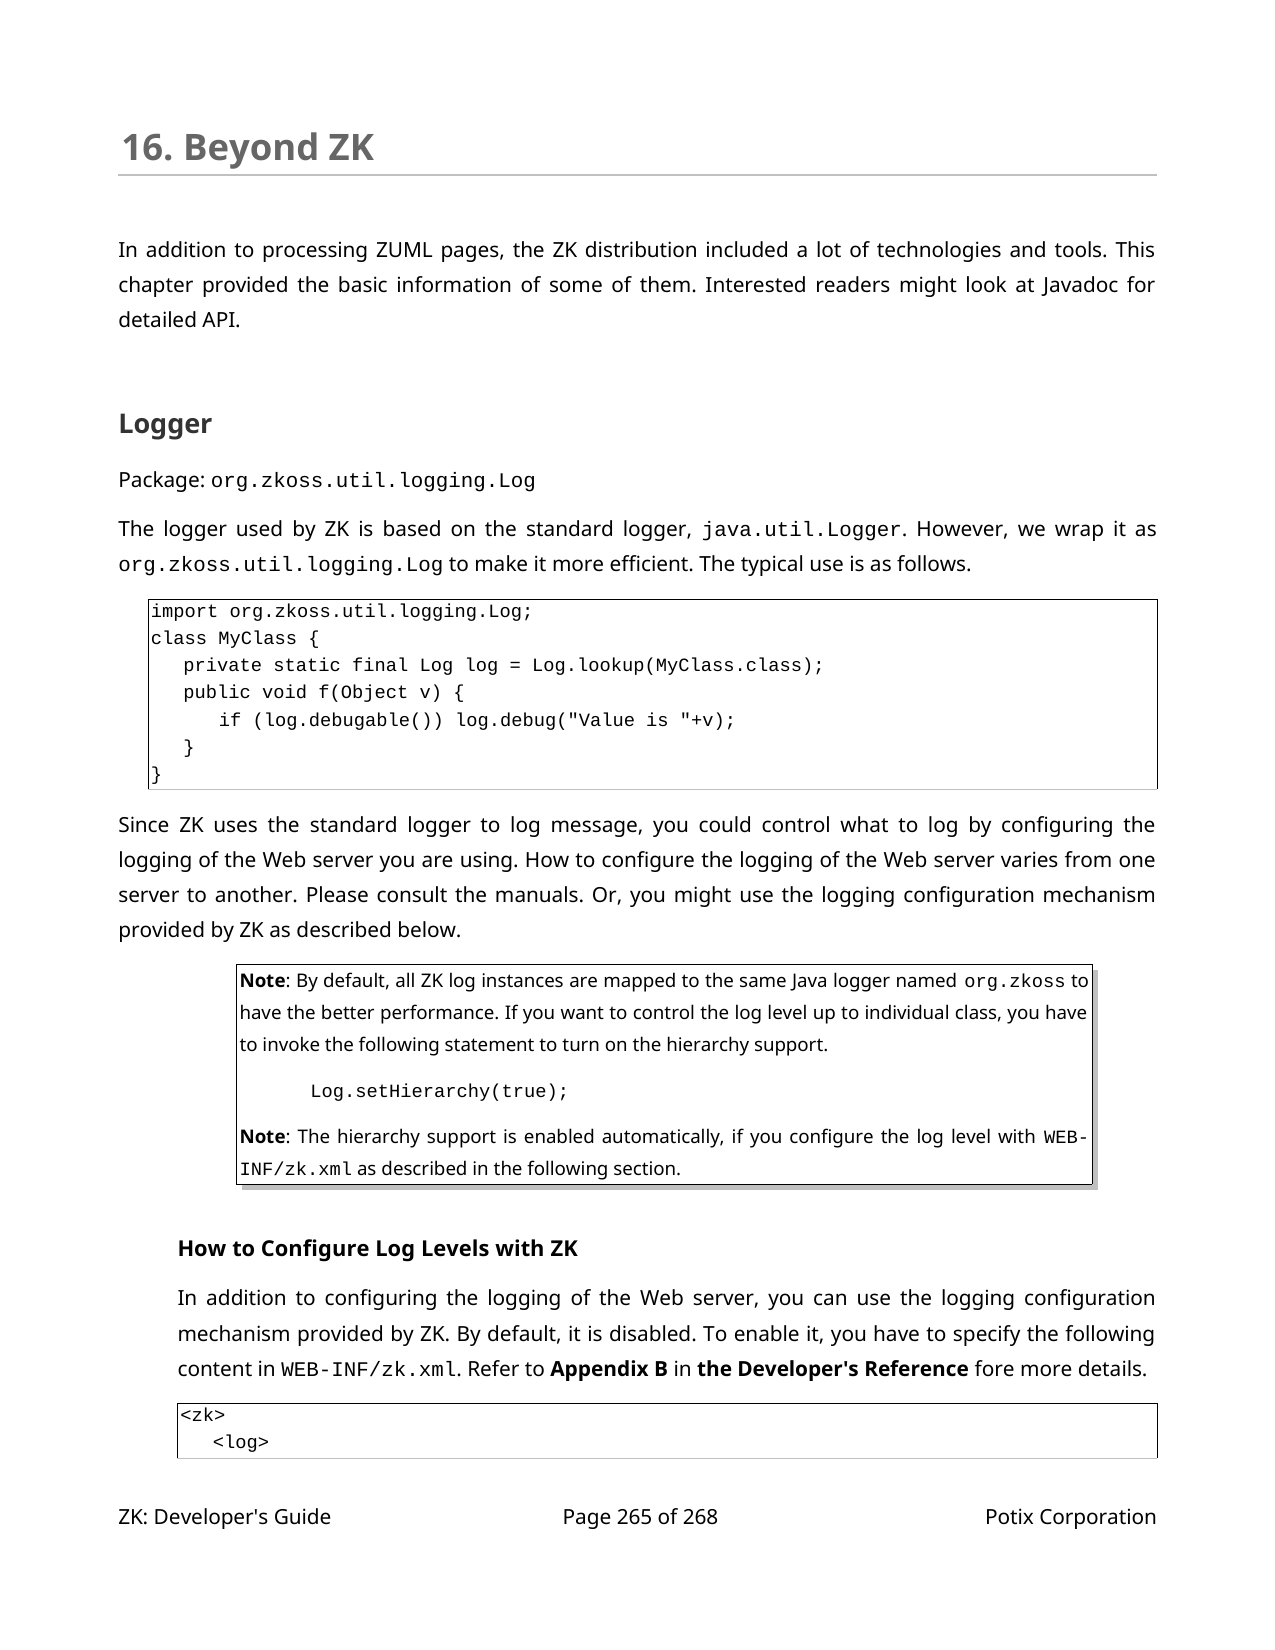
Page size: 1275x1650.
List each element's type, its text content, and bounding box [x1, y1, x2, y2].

text private static final Log log = Log.lookup(MyClass.class); [149, 653, 1157, 677]
text if (log.debugable()) log.debug("Value is "+v); [149, 707, 1157, 732]
text class MyClass { [149, 626, 1157, 650]
text <zk> [178, 1404, 1157, 1427]
text <log> [178, 1430, 1157, 1458]
text } [149, 762, 1157, 789]
text Since ZK uses the standard logger to log message, you could control what to log by configuring the logging of the Web server you are using. How to configure the logging of the Web server varies from one server to another. Please consult the manuals. Or, you might use the logging configuration mechanism provided by ZK as described below. [118, 810, 1157, 943]
text Package: org.zkoss.util.logging.Log [118, 465, 1157, 493]
subtitle How to Configure Log Levels with ZK [177, 1233, 1157, 1263]
text public void f(Object v) { [149, 680, 1157, 704]
text import org.zkoss.util.logging.Log; [149, 600, 1157, 623]
text Log.setHierarchy(true); [237, 1074, 1092, 1103]
subtitle Logger [118, 404, 1157, 441]
text Note: The hierarchy support is enabled automatically, if you configure the log level with WEB-INF/zk.xml as described in the following section. [237, 1121, 1092, 1184]
text In addition to processing ZUML pages, the ZK distribution included a lot of technologies and tools. This chapter provided the basic information of some of them. Interested readers might look at Javadoc for detailed API. [118, 235, 1157, 333]
subtitle 16. Beyond ZK [118, 118, 1157, 174]
text The logger used by ZK is based on the standard logger, java.util.Logger. However, we wrap it as org.zkoss.util.logging.Log to make it more efficient. The typical use is as follows. [118, 514, 1157, 578]
text Note: By default, all ZK log instances are mapped to the same Java logger named org.zkoss to have the better performance. If you want to control the log level up to individual class, you have to invoke the following statement to turn on the hierarchy support. [237, 965, 1092, 1057]
text In addition to configuring the logging of the Web server, you can use the logging configuration mechanism provided by ZK. By default, it is disabled. To enable it, you have to specify the following content in WEB-INF/zk.xml. Refer to Appendix B in the Developer's Reference fore more details. [177, 1283, 1157, 1382]
text } [149, 734, 1157, 759]
